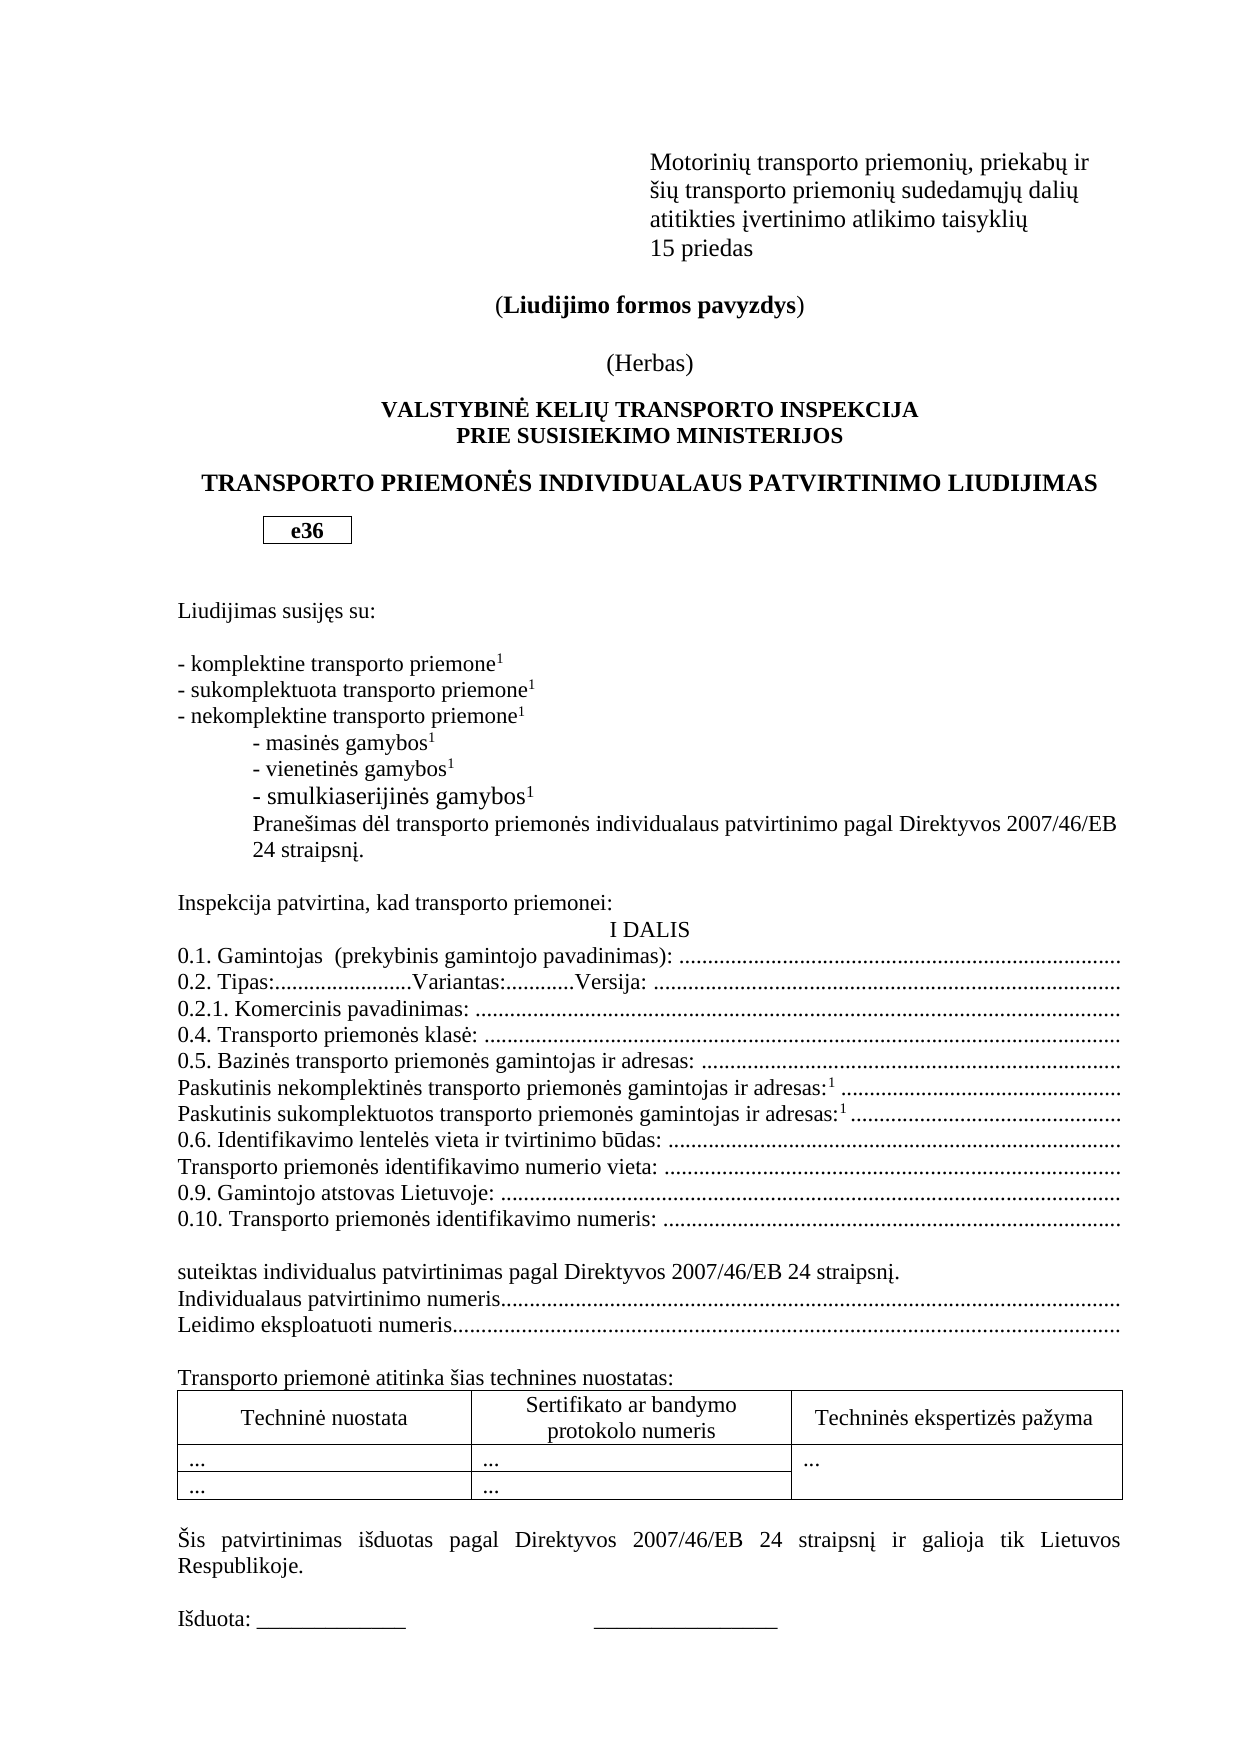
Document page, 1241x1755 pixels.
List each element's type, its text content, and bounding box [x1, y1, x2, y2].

table_header [177, 516, 263, 543]
text 0.9. Gamintojo atstovas Lietuvoje: [177, 1179, 1122, 1206]
text 0.2. Tipas:........................Variantas:............Versija: [177, 968, 1122, 995]
text 0.1. Gamintojas (prekybinis gamintojo pavadinimas): [177, 942, 1122, 968]
text I DALIS [177, 916, 1122, 942]
text VALSTYBINĖ KELIŲ TRANSPORTO INSPEKCIJA [177, 396, 1122, 422]
table_cell ... [472, 1472, 791, 1498]
table_header Techninės ekspertizės pažyma [792, 1391, 1122, 1444]
table_cell ... [472, 1445, 791, 1471]
text Leidimo eksploatuoti numeris [177, 1311, 1122, 1337]
text Individualaus patvirtinimo numeris [177, 1284, 1122, 1311]
text 0.4. Transporto priemonės klasė: [177, 1021, 1122, 1047]
text Išduota: _____________ ________________ [177, 1605, 1122, 1631]
text 0.10. Transporto priemonės identifikavimo numeris: [177, 1206, 1122, 1232]
text - nekomplektine transporto priemone1 [177, 702, 1122, 729]
text 0.5. Bazinės transporto priemonės gamintojas ir adresas: [177, 1047, 1122, 1074]
text Pranešimas dėl transporto priemonės individualaus patvirtinimo pagal Direktyvos 2007/46/EB 24 straipsnį. [252, 810, 1122, 863]
table_cell ... [792, 1445, 1122, 1498]
text - sukomplektuota transporto priemone1 [177, 676, 1122, 702]
table_header [352, 516, 1145, 543]
text Liudijimas susijęs su: [177, 597, 1122, 623]
text PRIE SUSISIEKIMO MINISTERIJOS [177, 422, 1122, 449]
text - smulkiaserijinės gamybos1 [252, 781, 1122, 810]
text - komplektine transporto priemone1 [177, 650, 1122, 676]
text Motorinių transporto priemonių, priekabų ir šių transporto priemonių sudedamųjų dalių atitikties įvertinimo atlikimo taisyklių [649, 147, 1122, 233]
table_cell ... [178, 1472, 471, 1498]
table_header e36 [264, 517, 351, 543]
text 0.6. Identifikavimo lentelės vieta ir tvirtinimo būdas: [177, 1126, 1122, 1153]
table_header Techninė nuostata [178, 1391, 471, 1444]
text Transporto priemonė atitinka šias technines nuostatas: [177, 1364, 1122, 1390]
text Paskutinis nekomplektinės transporto priemonės gamintojas ir adresas:1 [177, 1074, 1122, 1100]
text suteiktas individualus patvirtinimas pagal Direktyvos 2007/46/EB 24 straipsnį. [177, 1258, 1122, 1284]
text - masinės gamybos1 [252, 729, 1122, 755]
text 15 priedas [649, 233, 1122, 262]
text TRANSPORTO PRIEMONĖS INDIVIDUALAUS PATVIRTINIMO LIUDIJIMAS [177, 468, 1122, 497]
text Paskutinis sukomplektuotos transporto priemonės gamintojas ir adresas:1 [177, 1100, 1122, 1126]
text (Herbas) [177, 348, 1122, 377]
table_header Sertifikato ar bandymo protokolo numeris [472, 1391, 791, 1444]
text 0.2.1. Komercinis pavadinimas: [177, 995, 1122, 1021]
text Inspekcija patvirtina, kad transporto priemonei: [177, 889, 1122, 916]
table_cell ... [178, 1445, 471, 1471]
text Šis patvirtinimas išduotas pagal Direktyvos 2007/46/EB 24 straipsnį ir galioja tik Lietuvos Respublikoje. [177, 1526, 1122, 1579]
text (Liudijimo formos pavyzdys) [177, 291, 1122, 319]
text Transporto priemonės identifikavimo numerio vieta: [177, 1153, 1122, 1179]
text - vienetinės gamybos1 [252, 755, 1122, 781]
